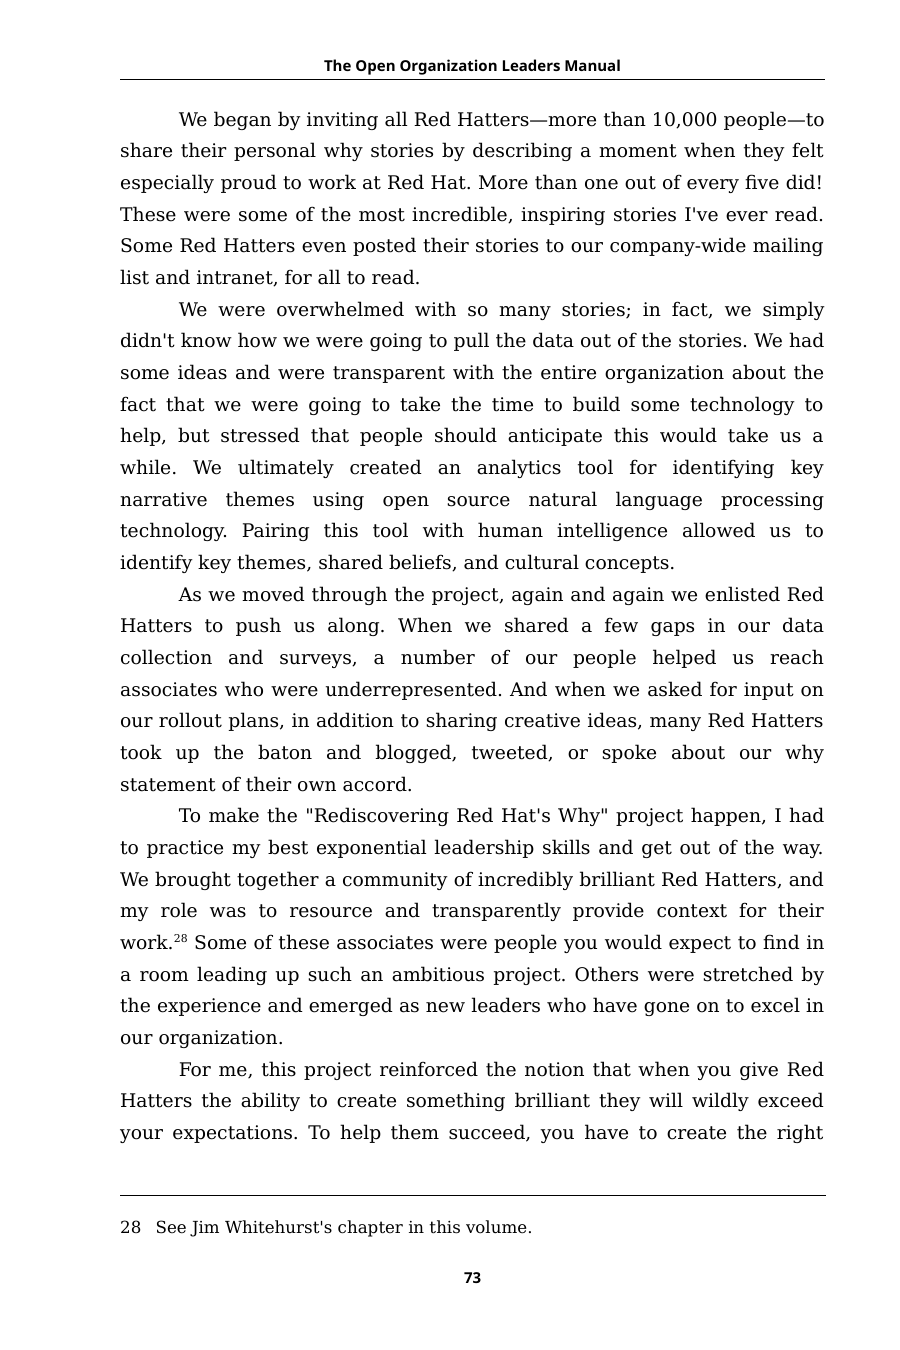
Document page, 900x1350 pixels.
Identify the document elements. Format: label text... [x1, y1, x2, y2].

text For me, this project reinforced the notion that when you give Red Hatters the ability to create something brilliant they will wildly exceed your expectations. To help them succeed, you have to create the right [120, 1059, 825, 1144]
text We were overwhelmed with so many stories; in fact, we simply didn't know how we were going to pull the data out of the stories. We had some ideas and were transparent with the entire organization about the fact that we were going to take the time to build some technology to help, but stressed that people should anticipate this would take us a while. We ultimately created an analytics tool for identifying key narrative themes using open source natural language processing technology. Pairing this tool with human intelligence allowed us to identify key themes, shared beliefs, and cultural concepts. [120, 299, 825, 574]
text As we moved through the project, again and again we enlisted Red Hatters to push us along. When we shared a few gaps in our data collection and surveys, a number of our people helped us reach associates who were underrepresented. And when we asked for input on our rollout plans, in addition to sharing creative ideas, many Red Hatters took up the baton and blogged, tweeted, or spoke about our why statement of their own accord. [120, 584, 825, 796]
text We began by inviting all Red Hatters—more than 10,000 people—to share their personal why stories by describing a moment when they felt especially proud to work at Red Hat. More than one out of every five did! These were some of the most incredible, inspiring stories I've ever read. Some Red Hatters even posted their stories to our company-wide mailing list and intranet, for all to read. [120, 109, 825, 289]
text To make the "Rediscovering Red Hat's Why" project happen, I had to practice my best exponential leadership skills and get out of the way. We brought together a community of incredibly brilliant Red Hatters, and my role was to resource and transparently provide context for their work. Some of these associates were people you would expect to find in a room leading up such an ambitious project. Others were stretched by the experience and emerged as new leaders who have gone on to excel in our organization. [120, 805, 825, 1049]
text See Jim Whitehurst's chapter in this volume. [120, 1218, 825, 1237]
